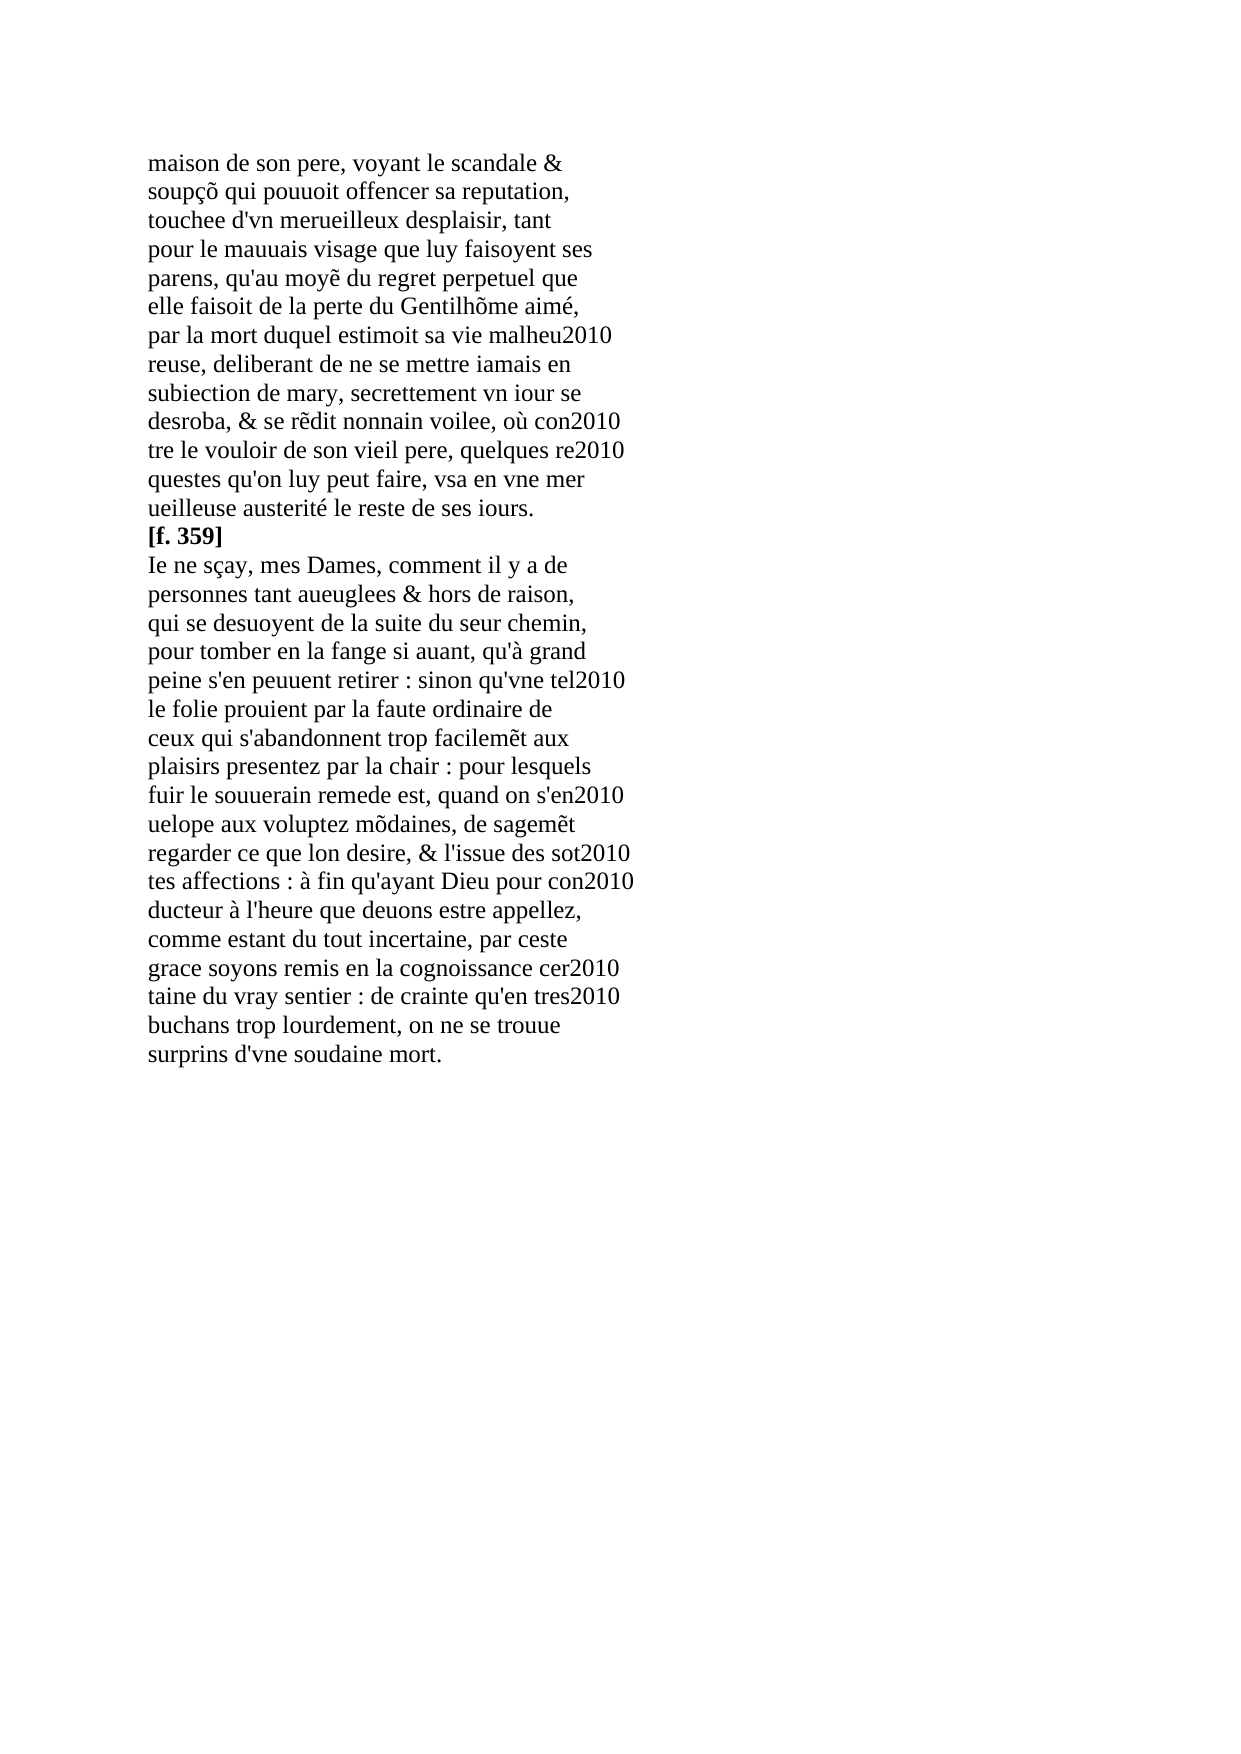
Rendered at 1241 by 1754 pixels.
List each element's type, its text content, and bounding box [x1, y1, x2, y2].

text maison de son pere, voyant le scandale & soupçõ qui pouuoit offencer sa reputation, touchee d'vn merueilleux desplaisir, tant pour le mauuais visage que luy faisoyent ses parens, qu'au moyẽ du regret perpetuel que elle faisoit de la perte du Gentilhõme aimé, par la mort duquel estimoit sa vie malheu2010 reuse, deliberant de ne se mettre iamais en subiection de mary, secrettement vn iour se desroba, & se rẽdit nonnain voilee, où con2010 tre le vouloir de son vieil pere, quelques re2010 questes qu'on luy peut faire, vsa en vne mer ueilleuse austerité le reste de ses iours. [f. 359] Ie ne sçay, mes Dames, comment il y a de personnes tant aueuglees & hors de raison, qui se desuoyent de la suite du seur chemin, pour tomber en la fange si auant, qu'à grand peine s'en peuuent retirer : sinon qu'vne tel2010 le folie prouient par la faute ordinaire de ceux qui s'abandonnent trop facilemẽt aux plaisirs presentez par la chair : pour lesquels fuir le souuerain remede est, quand on s'en2010 uelope aux voluptez mõdaines, de sagemẽt regarder ce que lon desire, & l'issue des sot2010 tes affections : à fin qu'ayant Dieu pour con2010 ducteur à l'heure que deuons estre appellez, comme estant du tout incertaine, par ceste grace soyons remis en la cognoissance cer2010 taine du vray sentier : de crainte qu'en tres2010 buchans trop lourdement, on ne se trouue surprins d'vne soudaine mort. [148, 148, 1093, 1068]
